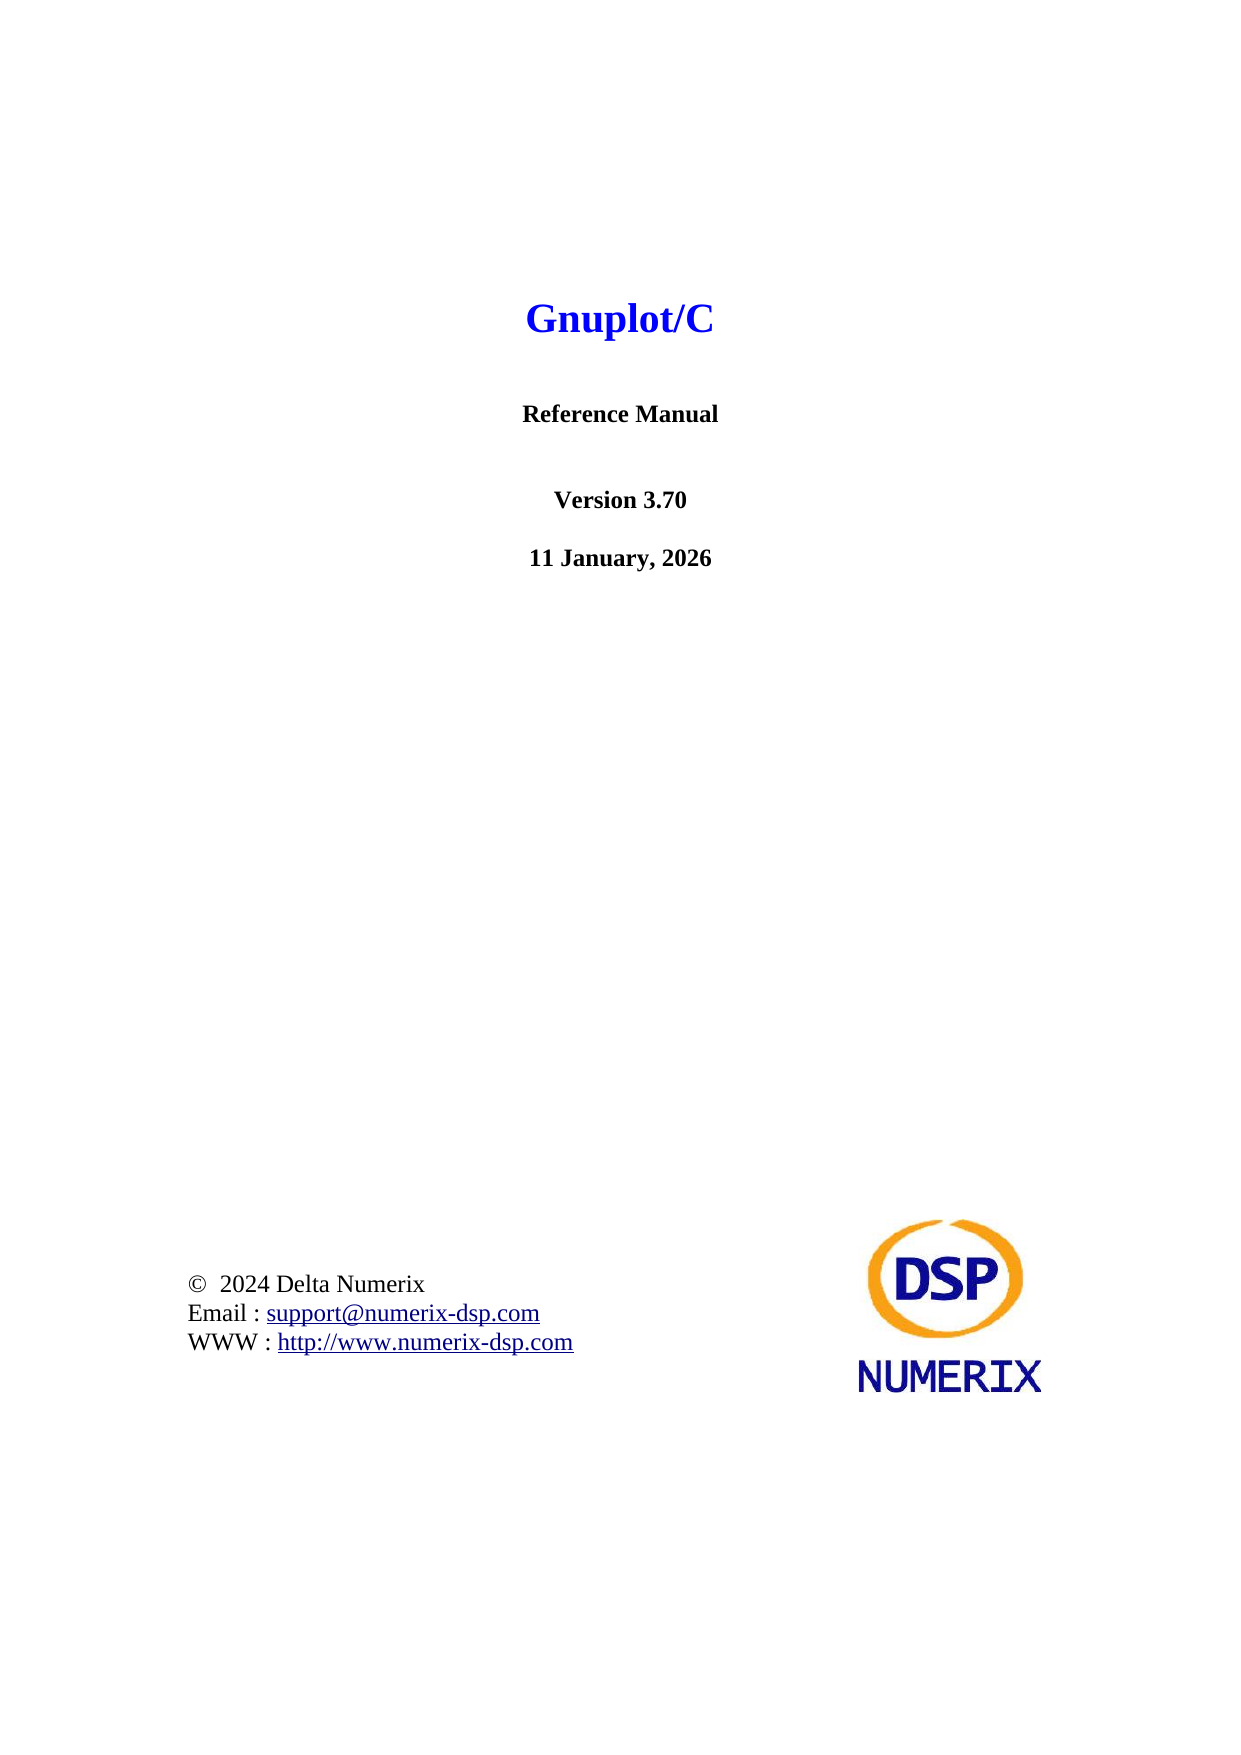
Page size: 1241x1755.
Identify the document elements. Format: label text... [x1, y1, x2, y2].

text WWW : http://www.numerix-dsp.com [187, 1327, 858, 1356]
text Version 3.70 [187, 485, 1053, 514]
picture [858, 1219, 1042, 1393]
text Reference Manual [187, 399, 1053, 428]
text Gnuplot/C [187, 294, 1053, 342]
text Email : support@numerix-dsp.com [187, 1298, 858, 1327]
text 2024 Delta Numerix [187, 1269, 858, 1298]
text 11 January, 2026 [187, 543, 1053, 572]
